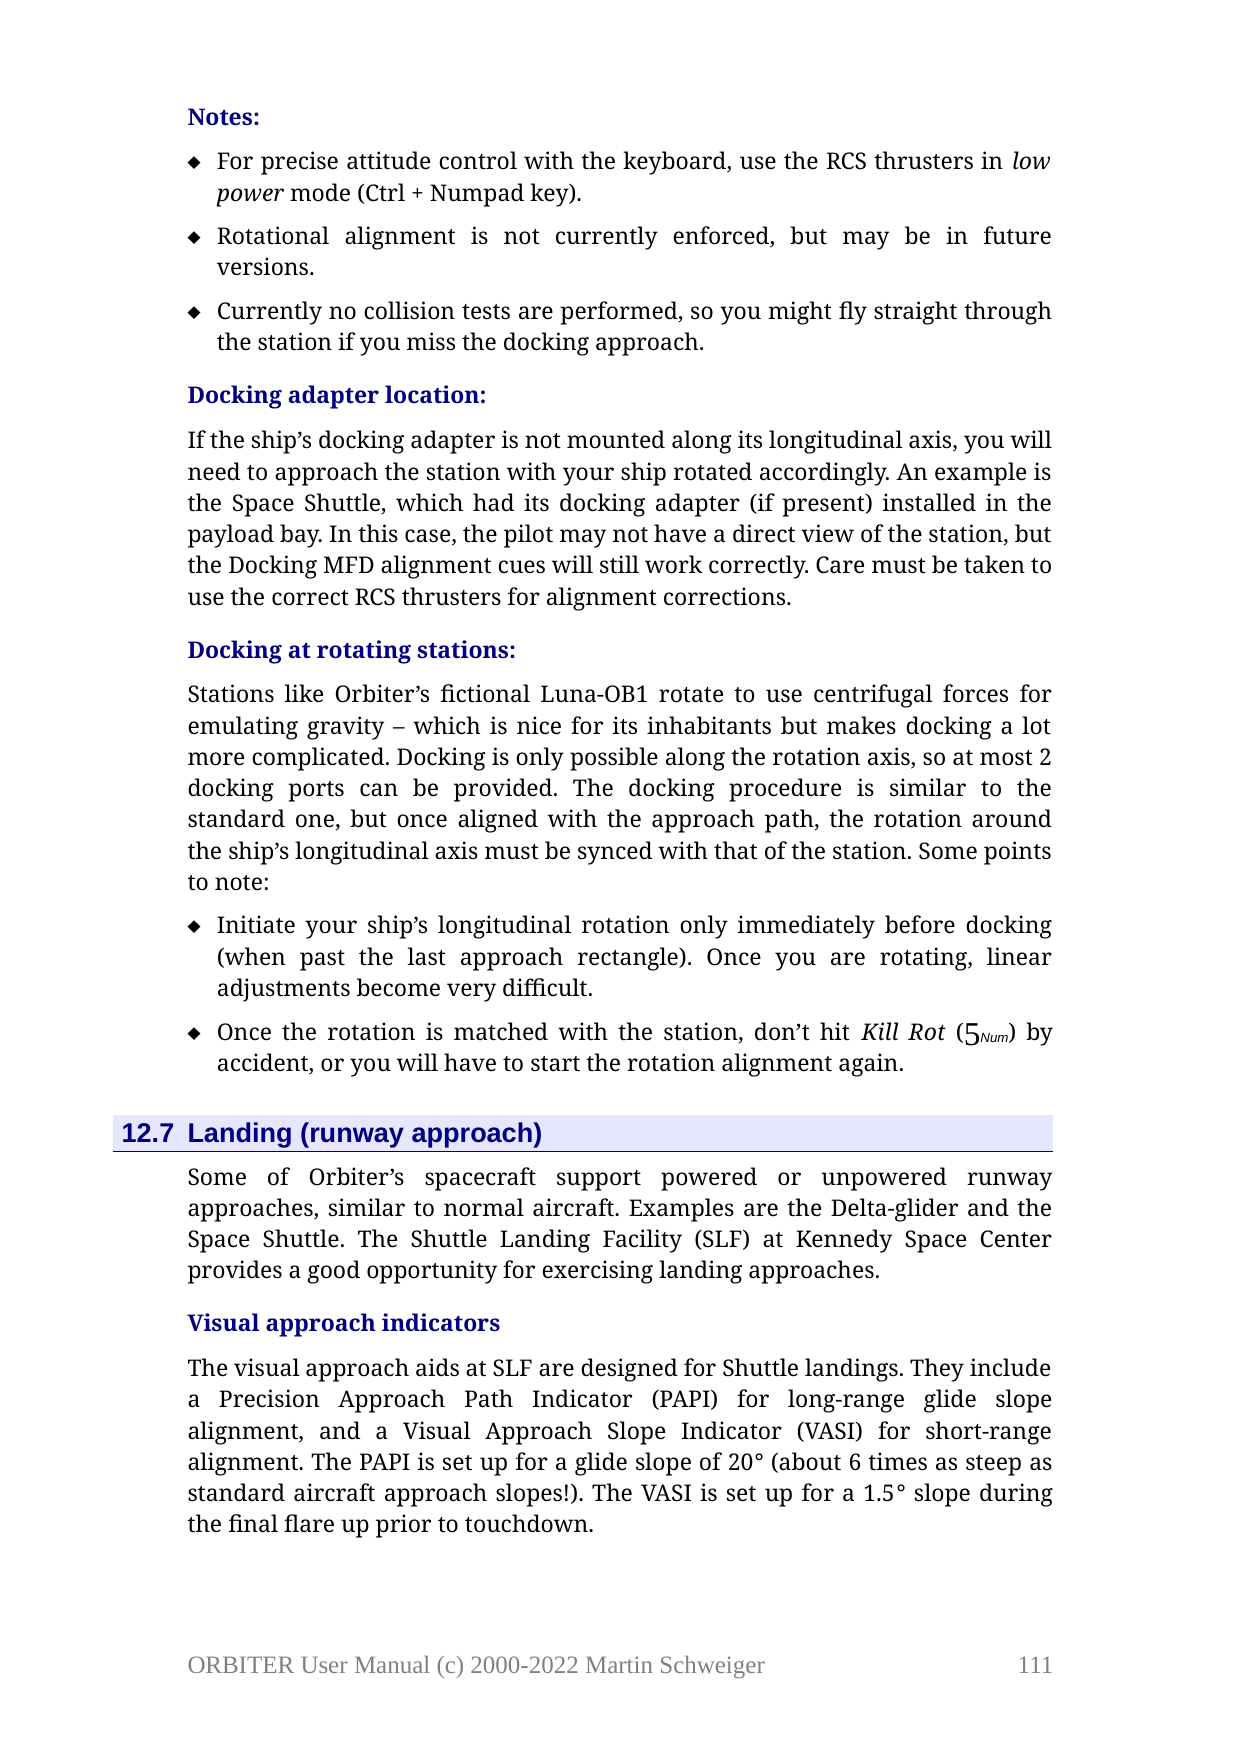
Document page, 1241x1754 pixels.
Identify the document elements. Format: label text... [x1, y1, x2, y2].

subtitle Notes: [187, 100, 1053, 132]
subtitle Landing (runway approach) [113, 1115, 1053, 1151]
text The visual approach aids at SLF are designed for Shuttle landings. They include a Precision Approach Path Indicator (PAPI) for long-range glide slope alignment, and a Visual Approach Slope Indicator (VASI) for short-range alignment. The PAPI is set up for a glide slope of 20° (about 6 times as steep as standard aircraft approach slopes!). The VASI is set up for a 1.5° slope during the final flare up prior to touchdown. [187, 1352, 1053, 1539]
list Currently no collision tests are performed, so you might fly straight through the station if you miss the docking approach. [187, 294, 1053, 357]
text If the ship’s docking adapter is not mounted along its longitudinal axis, you will need to approach the station with your ship rotated accordingly. An example is the Space Shuttle, which had its docking adapter (if present) installed in the payload bay. In this case, the pilot may not have a direct view of the station, but the Docking MFD alignment cues will still work correctly. Care must be taken to use the correct RCS thrusters for alignment corrections. [187, 424, 1053, 611]
list Once the rotation is matched with the station, don’t hit Kill Rot (5Num) by accident, or you will have to start the rotation alignment again. [187, 1015, 1053, 1078]
subtitle Docking adapter location: [187, 379, 1053, 411]
list Rotational alignment is not currently enforced, but may be in future versions. [187, 219, 1053, 282]
text Stations like Orbiter’s fictional Luna-OB1 rotate to use centrifugal forces for emulating gravity – which is nice for its inhabitants but makes docking a lot more complicated. Docking is only possible along the rotation axis, so at most 2 docking ports can be provided. The docking procedure is similar to the standard one, but once aligned with the approach path, the rotation around the ship’s longitudinal axis must be synced with that of the station. Some points to note: [187, 678, 1053, 897]
list For precise attitude control with the keyboard, use the RCS thrusters in low power mode (Ctrl + Numpad key). [187, 145, 1053, 207]
list Initiate your ship’s longitudinal rotation only immediately before docking (when past the last approach rectangle). Once you are rotating, linear adjustments become very difficult. [187, 909, 1053, 1003]
subtitle Docking at rotating stations: [187, 633, 1053, 665]
text Some of Orbiter’s spacecraft support powered or unpowered runway approaches, similar to normal aircraft. Examples are the Delta-glider and the Space Shuttle. The Shuttle Landing Facility (SLF) at Kennedy Space Center provides a good opportunity for exercising landing approaches. [187, 1160, 1053, 1285]
subtitle Visual approach indicators [187, 1307, 1053, 1338]
